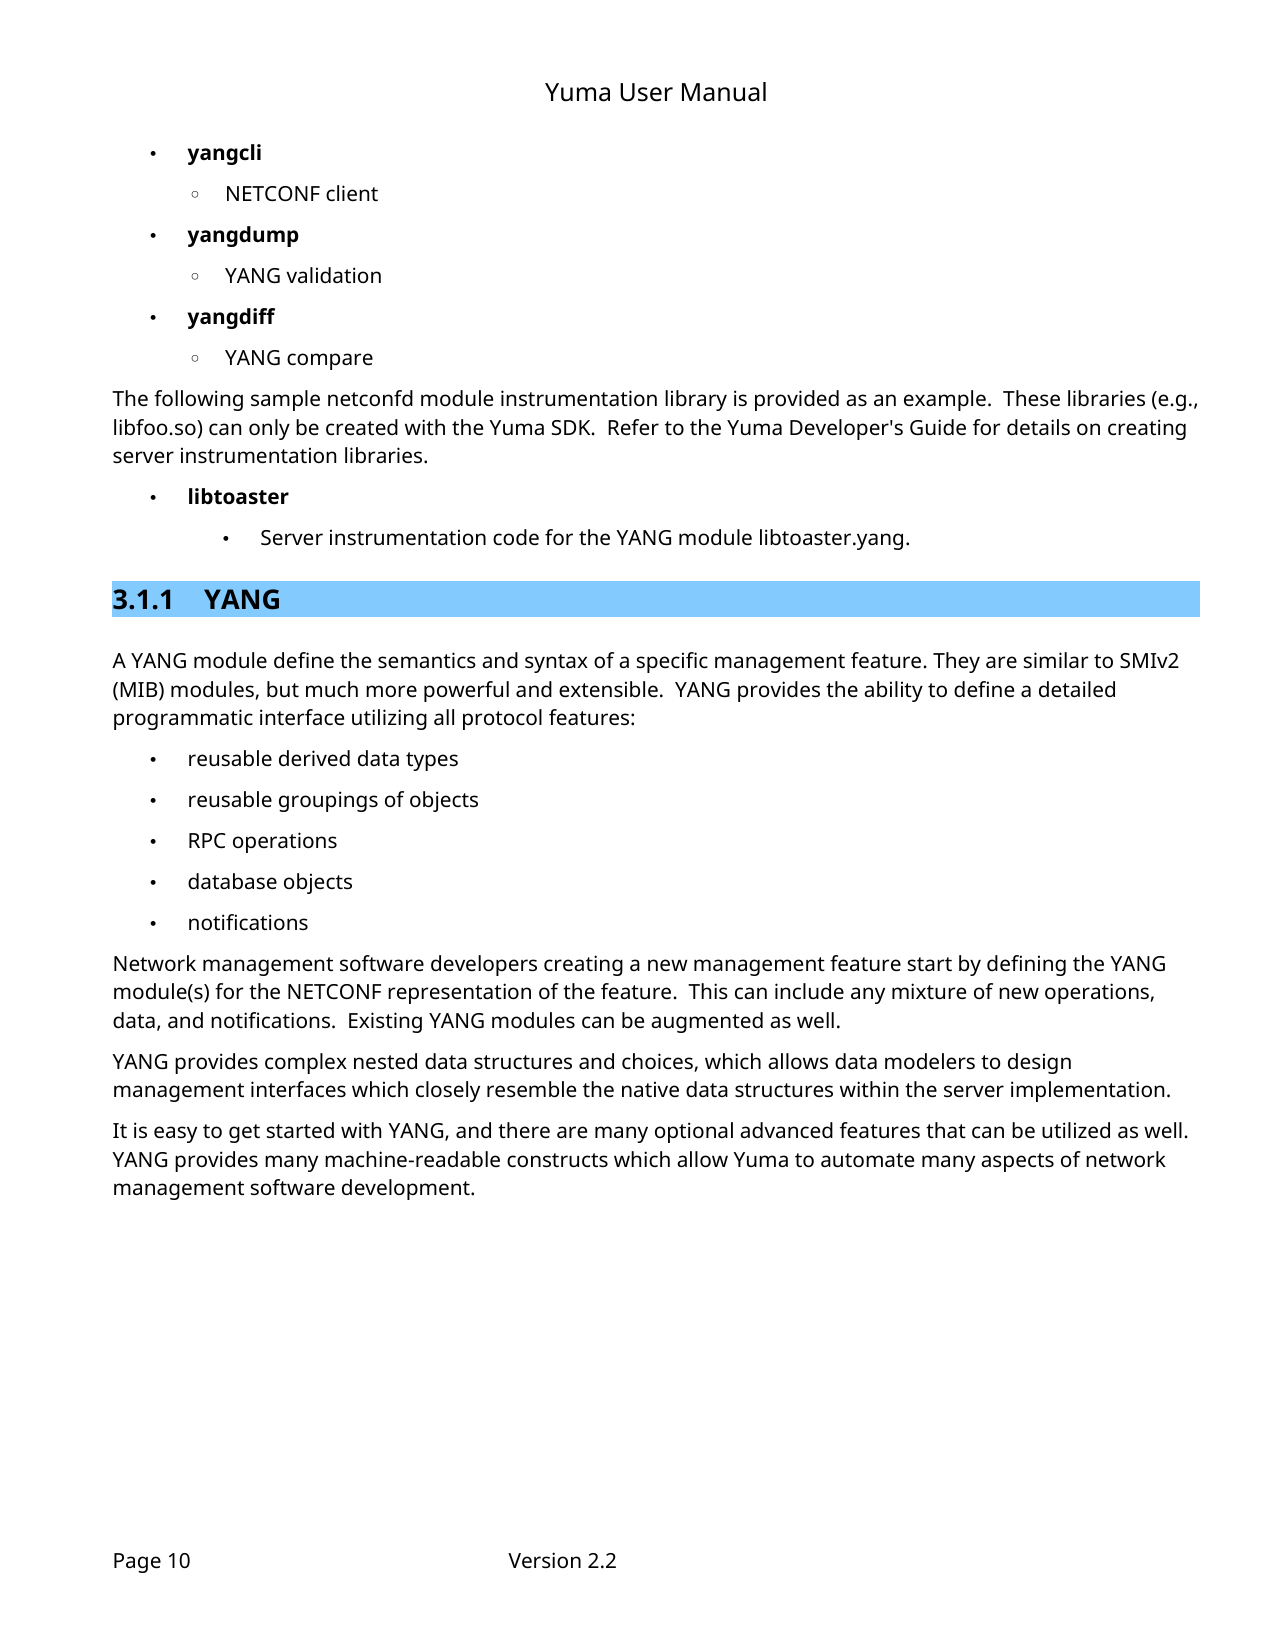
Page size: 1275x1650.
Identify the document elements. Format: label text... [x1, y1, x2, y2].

list yangdump [150, 220, 1200, 249]
list RPC operations [150, 826, 1200, 855]
list YANG validation [187, 261, 1200, 290]
list libtoaster [150, 482, 1200, 510]
subtitle YANG [112, 581, 1200, 617]
text YANG provides complex nested data structures and choices, which allows data modelers to design management interfaces which closely resemble the native data structures within the server implementation. [112, 1047, 1200, 1104]
list yangcli [150, 138, 1200, 167]
list notifications [150, 908, 1200, 937]
list database objects [150, 867, 1200, 896]
text It is easy to get started with YANG, and there are many optional advanced features that can be utilized as well. YANG provides many machine-readable constructs which allow Yuma to automate many aspects of network management software development. [112, 1116, 1200, 1202]
list reusable derived data types [150, 744, 1200, 773]
text The following sample netconfd module instrumentation library is provided as an example. These libraries (e.g., libfoo.so) can only be created with the Yuma SDK. Refer to the Yuma Developer's Guide for details on creating server instrumentation libraries. [112, 384, 1200, 469]
list NETCONF client [187, 179, 1200, 208]
list Server instrumentation code for the YANG module libtoaster.yang. [223, 523, 1200, 551]
text Network management software developers creating a new management feature start by defining the YANG module(s) for the NETCONF representation of the feature. This can include any mixture of new operations, data, and notifications. Existing YANG modules can be augmented as well. [112, 949, 1200, 1034]
list reusable groupings of objects [150, 785, 1200, 814]
list YANG compare [187, 343, 1200, 372]
list yangdiff [150, 302, 1200, 331]
text A YANG module define the semantics and syntax of a specific management feature. They are similar to SMIv2 (MIB) modules, but much more powerful and extensible. YANG provides the ability to define a detailed programmatic interface utilizing all protocol features: [112, 647, 1200, 732]
